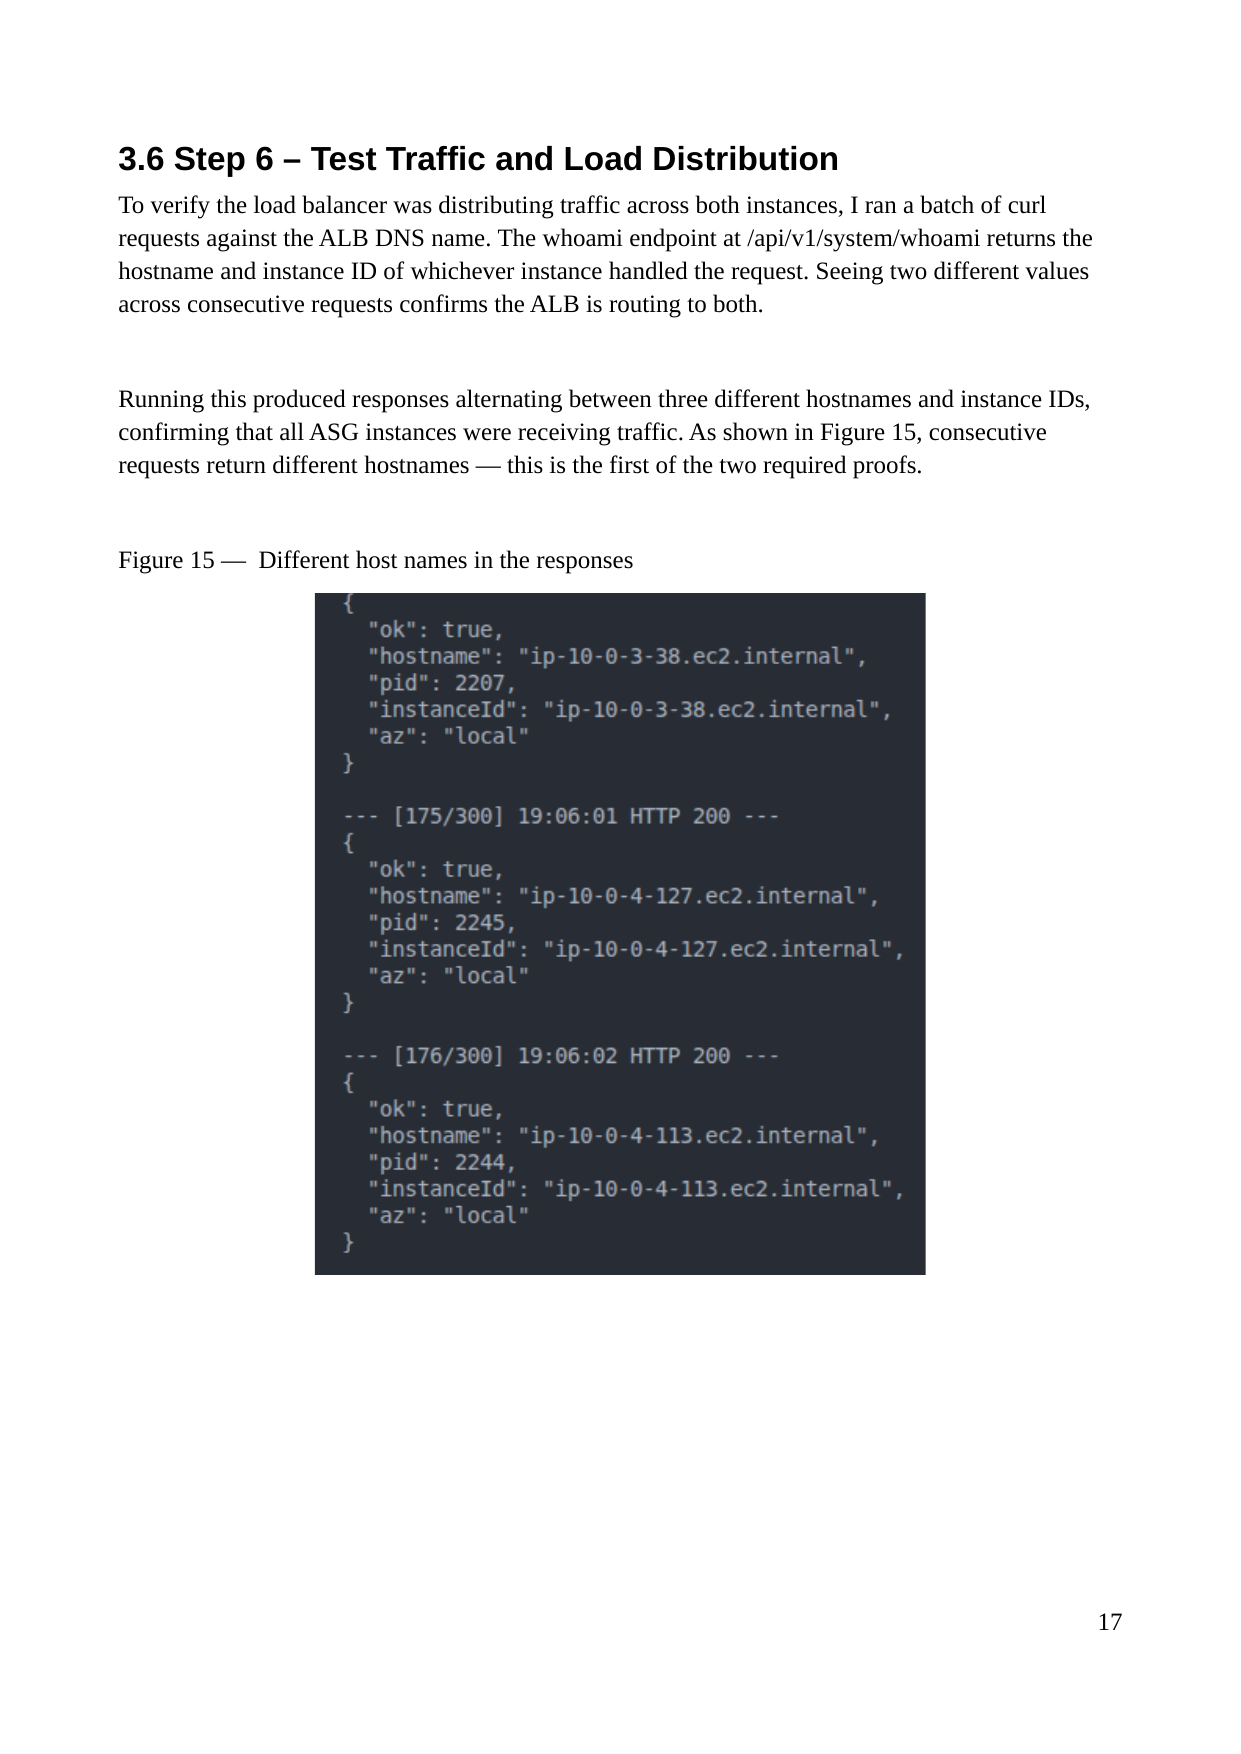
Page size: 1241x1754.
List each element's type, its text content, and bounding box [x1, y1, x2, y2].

text Figure 15 — Different host names in the responses [118, 545, 1122, 574]
subtitle 3.6 Step 6 – Test Traffic and Load Distribution [118, 139, 1122, 177]
picture [314, 593, 926, 1275]
text To verify the load balancer was distributing traffic across both instances, I ran a batch of curl requests against the ALB DNS name. The whoami endpoint at /api/v1/system/whoami returns the hostname and instance ID of whichever instance handled the request. Seeing two different values across consecutive requests confirms the ALB is routing to both. [118, 190, 1122, 318]
text Running this produced responses alternating between three different hostnames and instance IDs, confirming that all ASG instances were receiving traffic. As shown in Figure 15, consecutive requests return different hostnames — this is the first of the two required proofs. [118, 384, 1122, 479]
